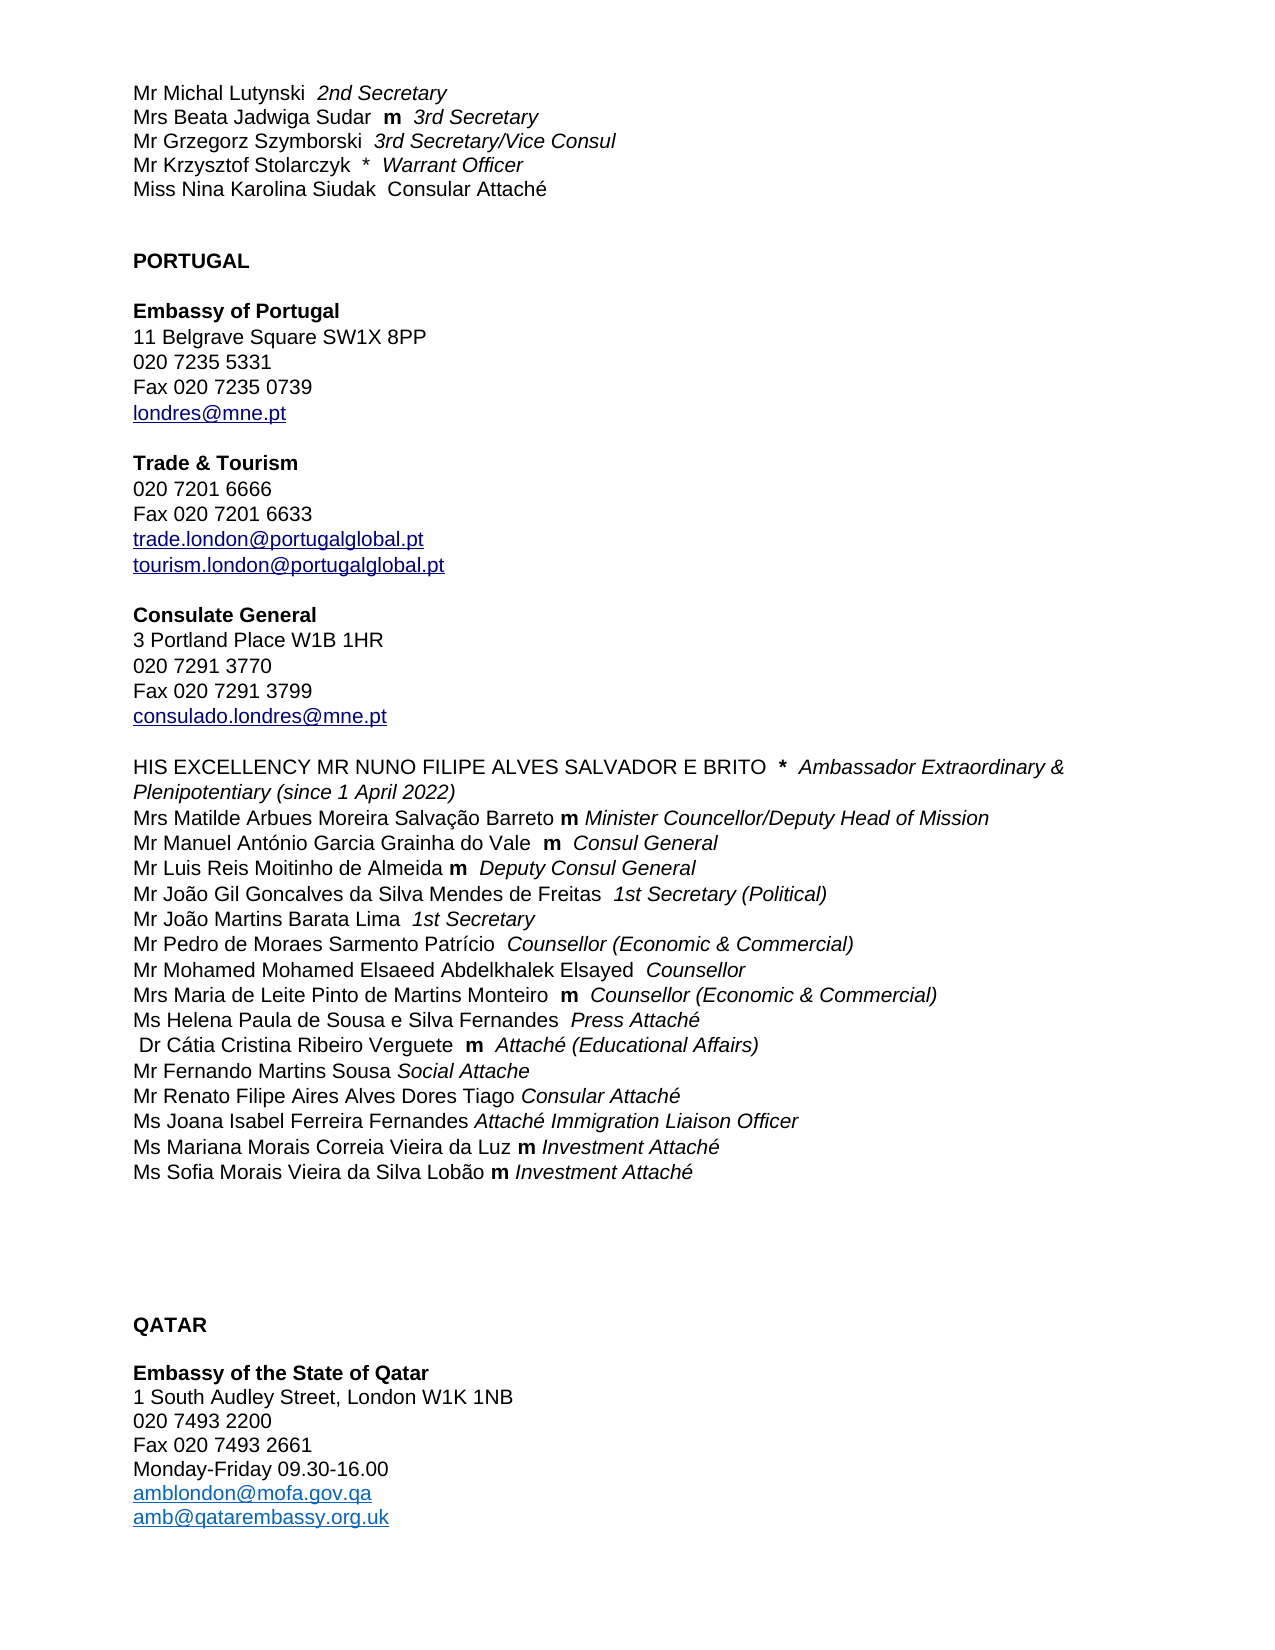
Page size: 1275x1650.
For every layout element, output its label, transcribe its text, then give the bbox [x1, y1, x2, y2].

text Mr Manuel António Garcia Grainha do Vale m Consul General [133, 831, 1181, 855]
text amblondon@mofa.gov.qa [133, 1481, 1181, 1504]
text 020 7201 6666 [133, 476, 1181, 500]
text Fax 020 7291 3799 [133, 679, 1181, 703]
text 3 Portland Place W1B 1HR [133, 628, 1181, 652]
text Consulate General [133, 603, 1181, 627]
text Mrs Beata Jadwiga Sudar m 3rd Secretary [133, 105, 1181, 129]
text Fax 020 7493 2661 [133, 1433, 1181, 1457]
text Mrs Matilde Arbues Moreira Salvação Barreto m Minister Councellor/Deputy Head of Mission [133, 806, 1181, 829]
text Mr Mohamed Mohamed Elsaeed Abdelkhalek Elsayed Counsellor [133, 957, 1181, 981]
text Mr Renato Filipe Aires Alves Dores Tiago Consular Attaché [133, 1084, 1181, 1108]
text Mr Fernando Martins Sousa Social Attache [133, 1059, 1181, 1083]
text Embassy of Portugal [133, 299, 1181, 323]
text Monday-Friday 09.30-16.00 [133, 1457, 1181, 1481]
text trade.london@portugalglobal.pt [133, 527, 1181, 551]
text Trade & Tourism [133, 451, 1181, 475]
text londres@mne.pt [133, 401, 1181, 424]
text Mr João Gil Goncalves da Silva Mendes de Freitas 1st Secretary (Political) [133, 881, 1181, 905]
text Miss Nina Karolina Siudak Consular Attaché [133, 177, 1181, 201]
text tourism.london@portugalglobal.pt [133, 552, 1181, 576]
subtitle QATAR [133, 1313, 1181, 1337]
text Dr Cátia Cristina Ribeiro Verguete m Attaché (Educational Affairs) [133, 1033, 1181, 1057]
text Mr João Martins Barata Lima 1st Secretary [133, 907, 1181, 931]
text 1 South Audley Street, London W1K 1NB [133, 1385, 1181, 1409]
text Mr Pedro de Moraes Sarmento Patrício Counsellor (Economic & Commercial) [133, 932, 1181, 956]
text 020 7493 2200 [133, 1409, 1181, 1433]
text PORTUGAL [133, 249, 1181, 273]
text Ms Sofia Morais Vieira da Silva Lobão m Investment Attaché [133, 1160, 1181, 1184]
text Ms Helena Paula de Sousa e Silva Fernandes Press Attaché [133, 1008, 1181, 1032]
text consulado.londres@mne.pt [133, 704, 1181, 728]
text HIS EXCELLENCY MR NUNO FILIPE ALVES SALVADOR E BRITO * Ambassador Extraordinary & Plenipotentiary (since 1 April 2022) [133, 755, 1181, 804]
text Mr Luis Reis Moitinho de Almeida m Deputy Consul General [133, 856, 1181, 880]
text 11 Belgrave Square SW1X 8PP [133, 324, 1181, 348]
text 020 7235 5331 [133, 350, 1181, 374]
text amb@qatarembassy.org.uk [133, 1504, 1181, 1528]
text Ms Joana Isabel Ferreira Fernandes Attaché Immigration Liaison Officer [133, 1109, 1181, 1133]
text Mr Michal Lutynski 2nd Secretary [133, 81, 1181, 105]
text Ms Mariana Morais Correia Vieira da Luz m Investment Attaché [133, 1134, 1181, 1158]
text Mr Grzegorz Szymborski 3rd Secretary/Vice Consul [133, 129, 1181, 153]
text Fax 020 7235 0739 [133, 375, 1181, 399]
text Mr Krzysztof Stolarczyk * Warrant Officer [133, 153, 1181, 177]
text Fax 020 7201 6633 [133, 502, 1181, 526]
text 020 7291 3770 [133, 654, 1181, 678]
text Embassy of the State of Qatar [133, 1361, 1181, 1385]
text Mrs Maria de Leite Pinto de Martins Monteiro m Counsellor (Economic & Commercial) [133, 983, 1181, 1007]
